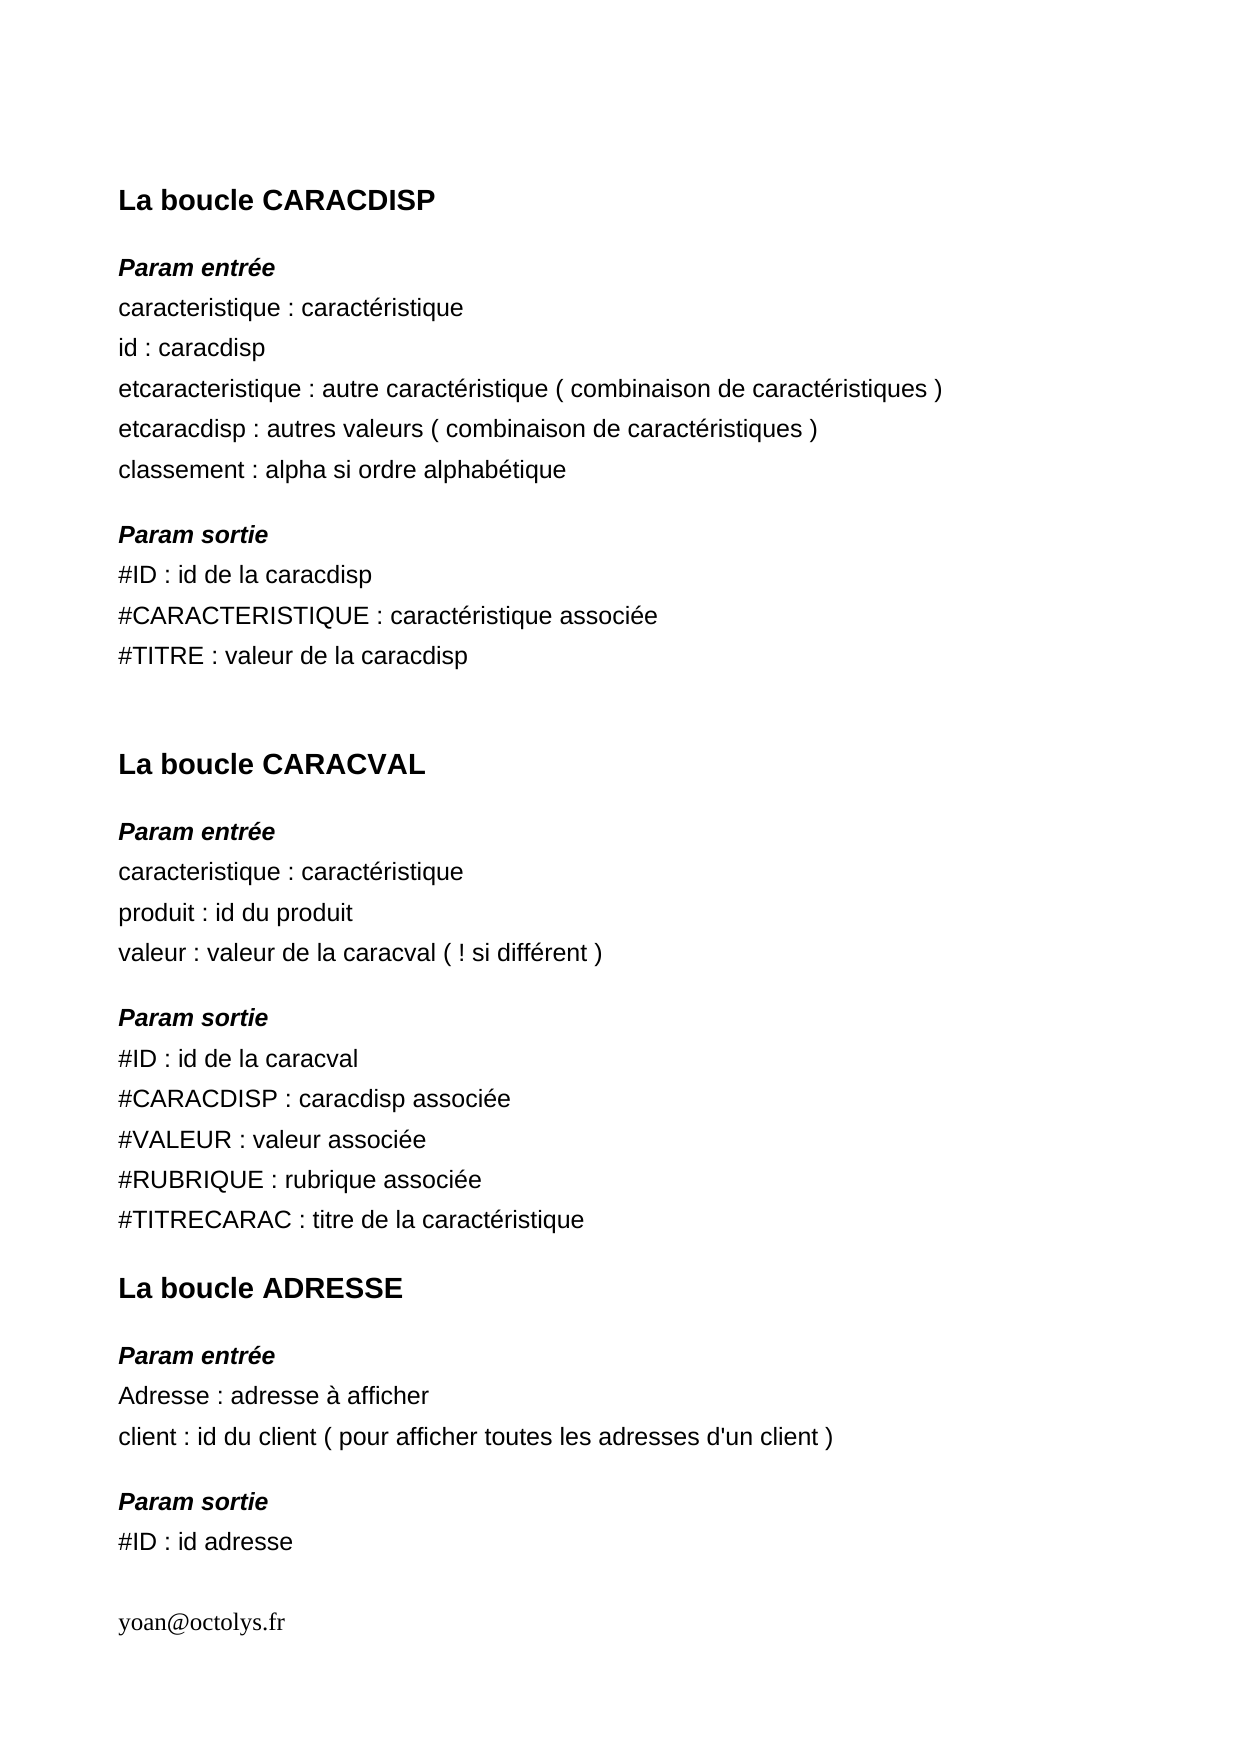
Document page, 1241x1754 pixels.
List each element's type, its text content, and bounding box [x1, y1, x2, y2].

subtitle Param sortie [118, 521, 1122, 549]
text id : caracdisp [118, 334, 1122, 362]
text caracteristique : caractéristique [118, 294, 1122, 322]
text #TITRE : valeur de la caracdisp [118, 642, 1122, 670]
subtitle La boucle CARACDISP [118, 183, 1122, 216]
subtitle La boucle ADRESSE [118, 1272, 1122, 1304]
subtitle La boucle CARACVAL [118, 748, 1122, 780]
text etcaracdisp : autres valeurs ( combinaison de caractéristiques ) [118, 415, 1122, 443]
text etcaracteristique : autre caractéristique ( combinaison de caractéristiques ) [118, 375, 1122, 403]
text #ID : id de la caracdisp [118, 561, 1122, 589]
text #CARACDISP : caracdisp associée [118, 1085, 1122, 1113]
text #CARACTERISTIQUE : caractéristique associée [118, 602, 1122, 629]
subtitle Param entrée [118, 818, 1122, 846]
subtitle Param sortie [118, 1004, 1122, 1032]
text #ID : id de la caracval [118, 1044, 1122, 1072]
text caracteristique : caractéristique [118, 858, 1122, 886]
text #RUBRIQUE : rubrique associée [118, 1166, 1122, 1194]
subtitle Param entrée [118, 254, 1122, 281]
text #TITRECARAC : titre de la caractéristique [118, 1206, 1122, 1234]
text #VALEUR : valeur associée [118, 1125, 1122, 1153]
text produit : id du produit [118, 898, 1122, 926]
text #ID : id adresse [118, 1528, 1122, 1556]
text client : id du client ( pour afficher toutes les adresses d'un client ) [118, 1422, 1122, 1450]
subtitle Param entrée [118, 1342, 1122, 1369]
text classement : alpha si ordre alphabétique [118, 456, 1122, 483]
text Adresse : adresse à afficher [118, 1382, 1122, 1410]
text valeur : valeur de la caracval ( ! si différent ) [118, 939, 1122, 967]
subtitle Param sortie [118, 1488, 1122, 1516]
